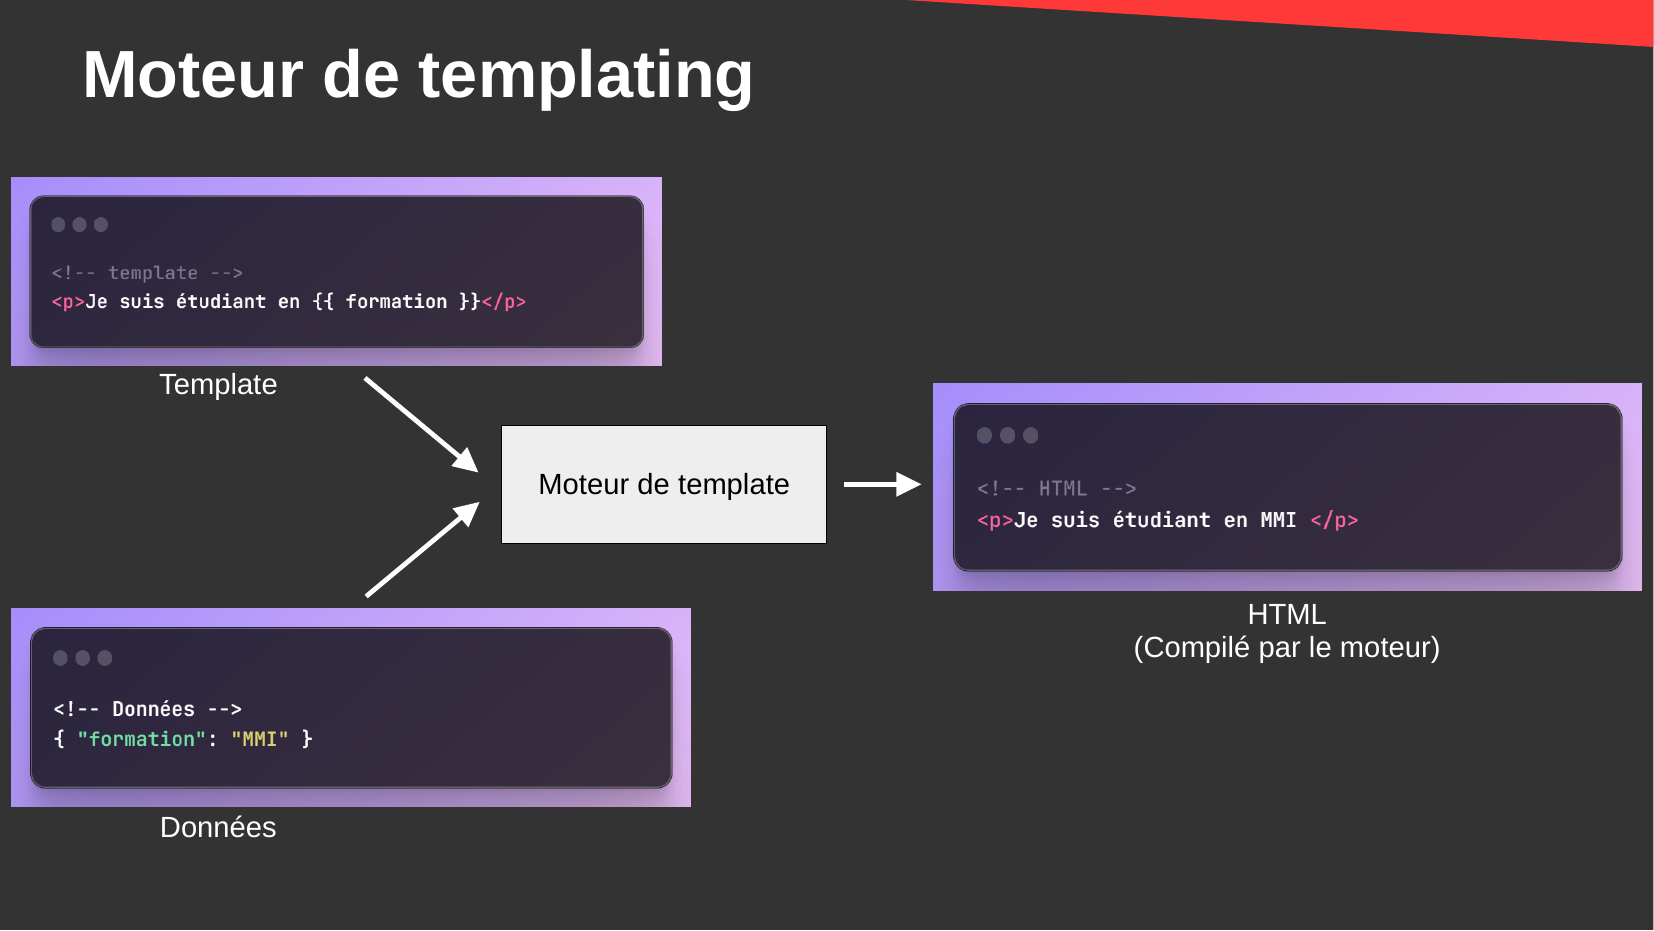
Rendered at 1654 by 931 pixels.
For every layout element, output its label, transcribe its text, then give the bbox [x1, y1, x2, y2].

title Moteur de templating [82, 37, 1571, 114]
picture [11, 608, 691, 807]
text_box HTML (Compilé par le moteur) [1080, 590, 1495, 671]
picture [933, 383, 1642, 591]
text_box Données [11, 807, 426, 860]
text_box [905, 0, 1654, 47]
text_box Template [11, 360, 426, 418]
text_box Moteur de template [501, 425, 827, 544]
picture [11, 177, 662, 366]
